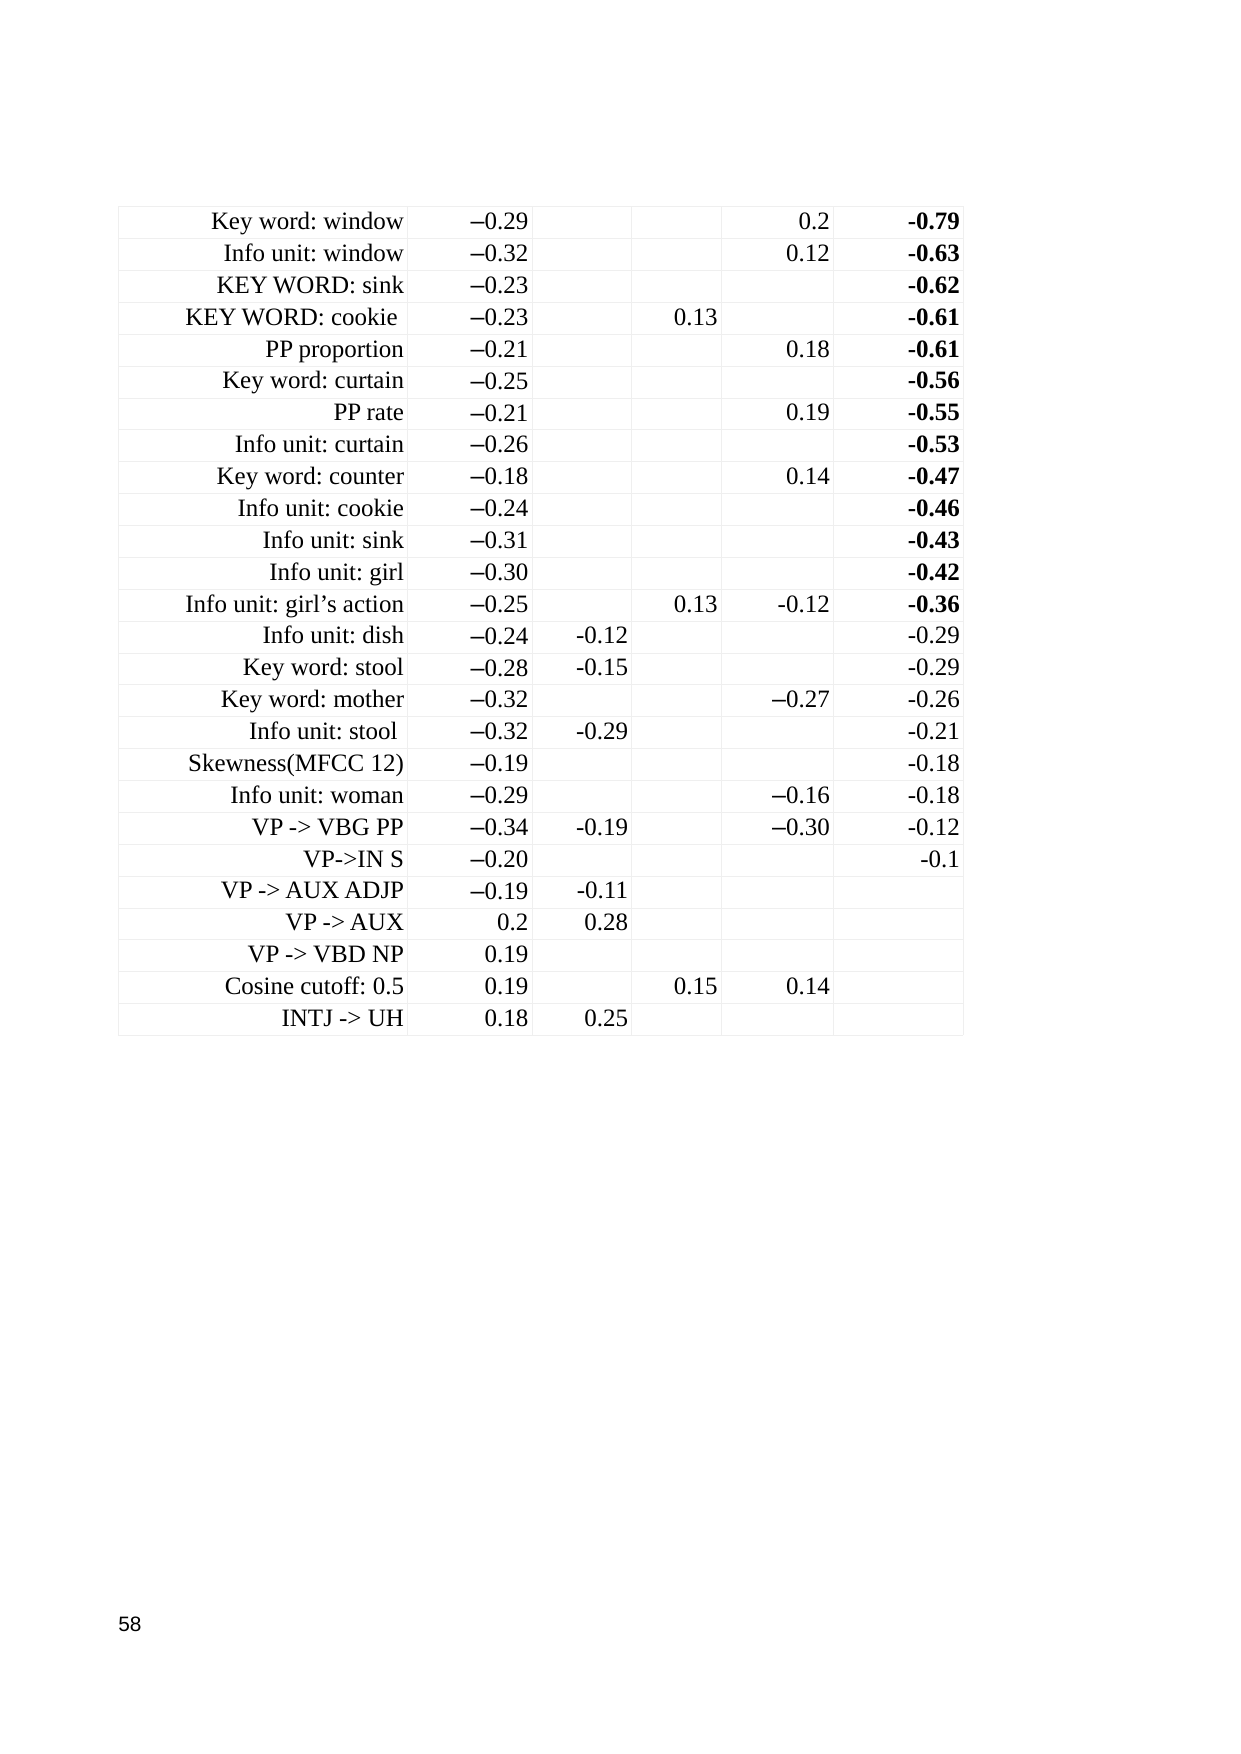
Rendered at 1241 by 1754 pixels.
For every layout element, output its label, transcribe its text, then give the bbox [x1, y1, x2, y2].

table_cell [632, 685, 721, 716]
table_cell -0.12 [834, 813, 963, 844]
table_cell [632, 399, 721, 429]
table_cell 0.28 [533, 909, 631, 939]
table_cell –0.24 [408, 494, 532, 525]
table_cell -0.26 [834, 685, 963, 716]
table_cell [533, 494, 631, 525]
table_cell –0.23 [408, 271, 532, 302]
table_cell 0.2 [408, 909, 532, 939]
table_cell [722, 717, 833, 748]
table_cell [632, 367, 721, 397]
table_cell –0.26 [408, 430, 532, 461]
table_cell [533, 271, 631, 302]
table_cell -0.19 [533, 813, 631, 844]
table_cell [834, 1004, 963, 1034]
table_cell [632, 526, 721, 557]
table_cell [533, 239, 631, 270]
table_cell VP -> VBG PP [119, 813, 407, 844]
table_cell Info unit: cookie [119, 494, 407, 525]
table_cell -0.55 [834, 399, 963, 429]
table_cell -0.12 [533, 622, 631, 652]
table_cell Key word: counter [119, 462, 407, 493]
table_cell [722, 430, 833, 461]
table_cell [834, 972, 963, 1003]
table_cell [722, 271, 833, 302]
table_cell [722, 654, 833, 684]
table_cell 0.25 [533, 1004, 631, 1034]
table_cell [722, 845, 833, 876]
table_cell [533, 367, 631, 397]
table_cell –0.19 [408, 749, 532, 780]
table_cell -0.18 [834, 781, 963, 812]
table_cell VP->IN S [119, 845, 407, 876]
table_cell -0.42 [834, 558, 963, 589]
table_cell –0.23 [408, 303, 532, 334]
table_cell Info unit: curtain [119, 430, 407, 461]
table_cell [632, 877, 721, 907]
table_cell -0.62 [834, 271, 963, 302]
table_cell –0.25 [408, 367, 532, 397]
table_cell [533, 972, 631, 1003]
table_cell –0.30 [408, 558, 532, 589]
table_cell INTJ -> UH [119, 1004, 407, 1034]
table_cell [632, 717, 721, 748]
table_cell -0.29 [834, 654, 963, 684]
table_cell –0.24 [408, 622, 532, 652]
table_cell [533, 303, 631, 334]
table_cell 0.14 [722, 972, 833, 1003]
table_cell –0.25 [408, 590, 532, 621]
table_cell KEY WORD: sink [119, 271, 407, 302]
table_cell [632, 335, 721, 366]
table_cell [632, 271, 721, 302]
table_cell [632, 430, 721, 461]
table_cell -0.29 [533, 717, 631, 748]
table_cell [533, 430, 631, 461]
table_cell -0.29 [834, 622, 963, 652]
table_cell -0.18 [834, 749, 963, 780]
table_cell –0.29 [408, 207, 532, 238]
table_cell -0.1 [834, 845, 963, 876]
table_cell –0.19 [408, 877, 532, 907]
table_cell VP -> AUX ADJP [119, 877, 407, 907]
table_cell [533, 462, 631, 493]
table_cell [722, 558, 833, 589]
table_cell -0.12 [722, 590, 833, 621]
table_cell 0.18 [408, 1004, 532, 1034]
table_cell [533, 781, 631, 812]
table_cell [834, 909, 963, 939]
table_cell 0.18 [722, 335, 833, 366]
table_cell -0.61 [834, 335, 963, 366]
table_cell –0.29 [408, 781, 532, 812]
table_cell Info unit: woman [119, 781, 407, 812]
table_cell [533, 335, 631, 366]
table_cell 0.19 [722, 399, 833, 429]
table_cell Info unit: girl’s action [119, 590, 407, 621]
table_cell [632, 654, 721, 684]
table_cell 0.15 [632, 972, 721, 1003]
table_cell [632, 845, 721, 876]
table_cell -0.36 [834, 590, 963, 621]
table_cell –0.27 [722, 685, 833, 716]
table_cell –0.30 [722, 813, 833, 844]
table_cell [722, 749, 833, 780]
table_cell Key word: window [119, 207, 407, 238]
table_cell 0.19 [408, 972, 532, 1003]
table_cell [533, 749, 631, 780]
table_cell Key word: mother [119, 685, 407, 716]
table_cell 0.14 [722, 462, 833, 493]
table_cell [722, 526, 833, 557]
table_cell Info unit: sink [119, 526, 407, 557]
table_cell 0.2 [722, 207, 833, 238]
table_cell Info unit: stool [119, 717, 407, 748]
table_cell [722, 622, 833, 652]
table_cell –0.28 [408, 654, 532, 684]
table_cell [632, 909, 721, 939]
table_cell -0.53 [834, 430, 963, 461]
table_cell –0.32 [408, 717, 532, 748]
table_cell –0.32 [408, 239, 532, 270]
table_cell [722, 877, 833, 907]
table_cell –0.21 [408, 335, 532, 366]
table_cell [834, 877, 963, 907]
table_cell [722, 1004, 833, 1034]
table_cell [632, 781, 721, 812]
table_cell [632, 1004, 721, 1034]
table_cell [533, 940, 631, 971]
table_cell [632, 494, 721, 525]
table_cell -0.47 [834, 462, 963, 493]
table_cell –0.32 [408, 685, 532, 716]
table_cell [722, 303, 833, 334]
table_cell [632, 239, 721, 270]
table_cell –0.21 [408, 399, 532, 429]
table_cell 0.13 [632, 590, 721, 621]
table_cell –0.34 [408, 813, 532, 844]
table_cell –0.16 [722, 781, 833, 812]
table_cell [632, 558, 721, 589]
table_cell Info unit: girl [119, 558, 407, 589]
table_cell 0.19 [408, 940, 532, 971]
table_cell [533, 845, 631, 876]
table_cell –0.18 [408, 462, 532, 493]
table_cell -0.56 [834, 367, 963, 397]
table_cell [533, 399, 631, 429]
table_cell -0.61 [834, 303, 963, 334]
table_cell [722, 494, 833, 525]
table_cell –0.31 [408, 526, 532, 557]
table_cell -0.43 [834, 526, 963, 557]
table_cell [632, 940, 721, 971]
table_cell -0.15 [533, 654, 631, 684]
table_cell 0.12 [722, 239, 833, 270]
table_cell –0.20 [408, 845, 532, 876]
table_cell Skewness(MFCC 12) [119, 749, 407, 780]
table_cell -0.79 [834, 207, 963, 238]
table_cell [533, 685, 631, 716]
table_cell 0.13 [632, 303, 721, 334]
table_cell [533, 590, 631, 621]
table_cell [632, 813, 721, 844]
table_cell VP -> AUX [119, 909, 407, 939]
table_cell -0.21 [834, 717, 963, 748]
table_cell [533, 526, 631, 557]
table_cell [722, 367, 833, 397]
table_cell [834, 940, 963, 971]
table_cell [722, 940, 833, 971]
table_cell Key word: curtain [119, 367, 407, 397]
table_cell [632, 207, 721, 238]
table_cell Cosine cutoff: 0.5 [119, 972, 407, 1003]
table_cell Info unit: window [119, 239, 407, 270]
table_cell Key word: stool [119, 654, 407, 684]
table_cell -0.46 [834, 494, 963, 525]
table_cell KEY WORD: cookie [119, 303, 407, 334]
table_cell PP proportion [119, 335, 407, 366]
table_cell [632, 749, 721, 780]
table_cell PP rate [119, 399, 407, 429]
table_cell [632, 622, 721, 652]
table_cell [722, 909, 833, 939]
table_cell -0.11 [533, 877, 631, 907]
table_cell [533, 207, 631, 238]
table_cell VP -> VBD NP [119, 940, 407, 971]
table_cell Info unit: dish [119, 622, 407, 652]
table_cell [632, 462, 721, 493]
table_cell [533, 558, 631, 589]
table_cell -0.63 [834, 239, 963, 270]
